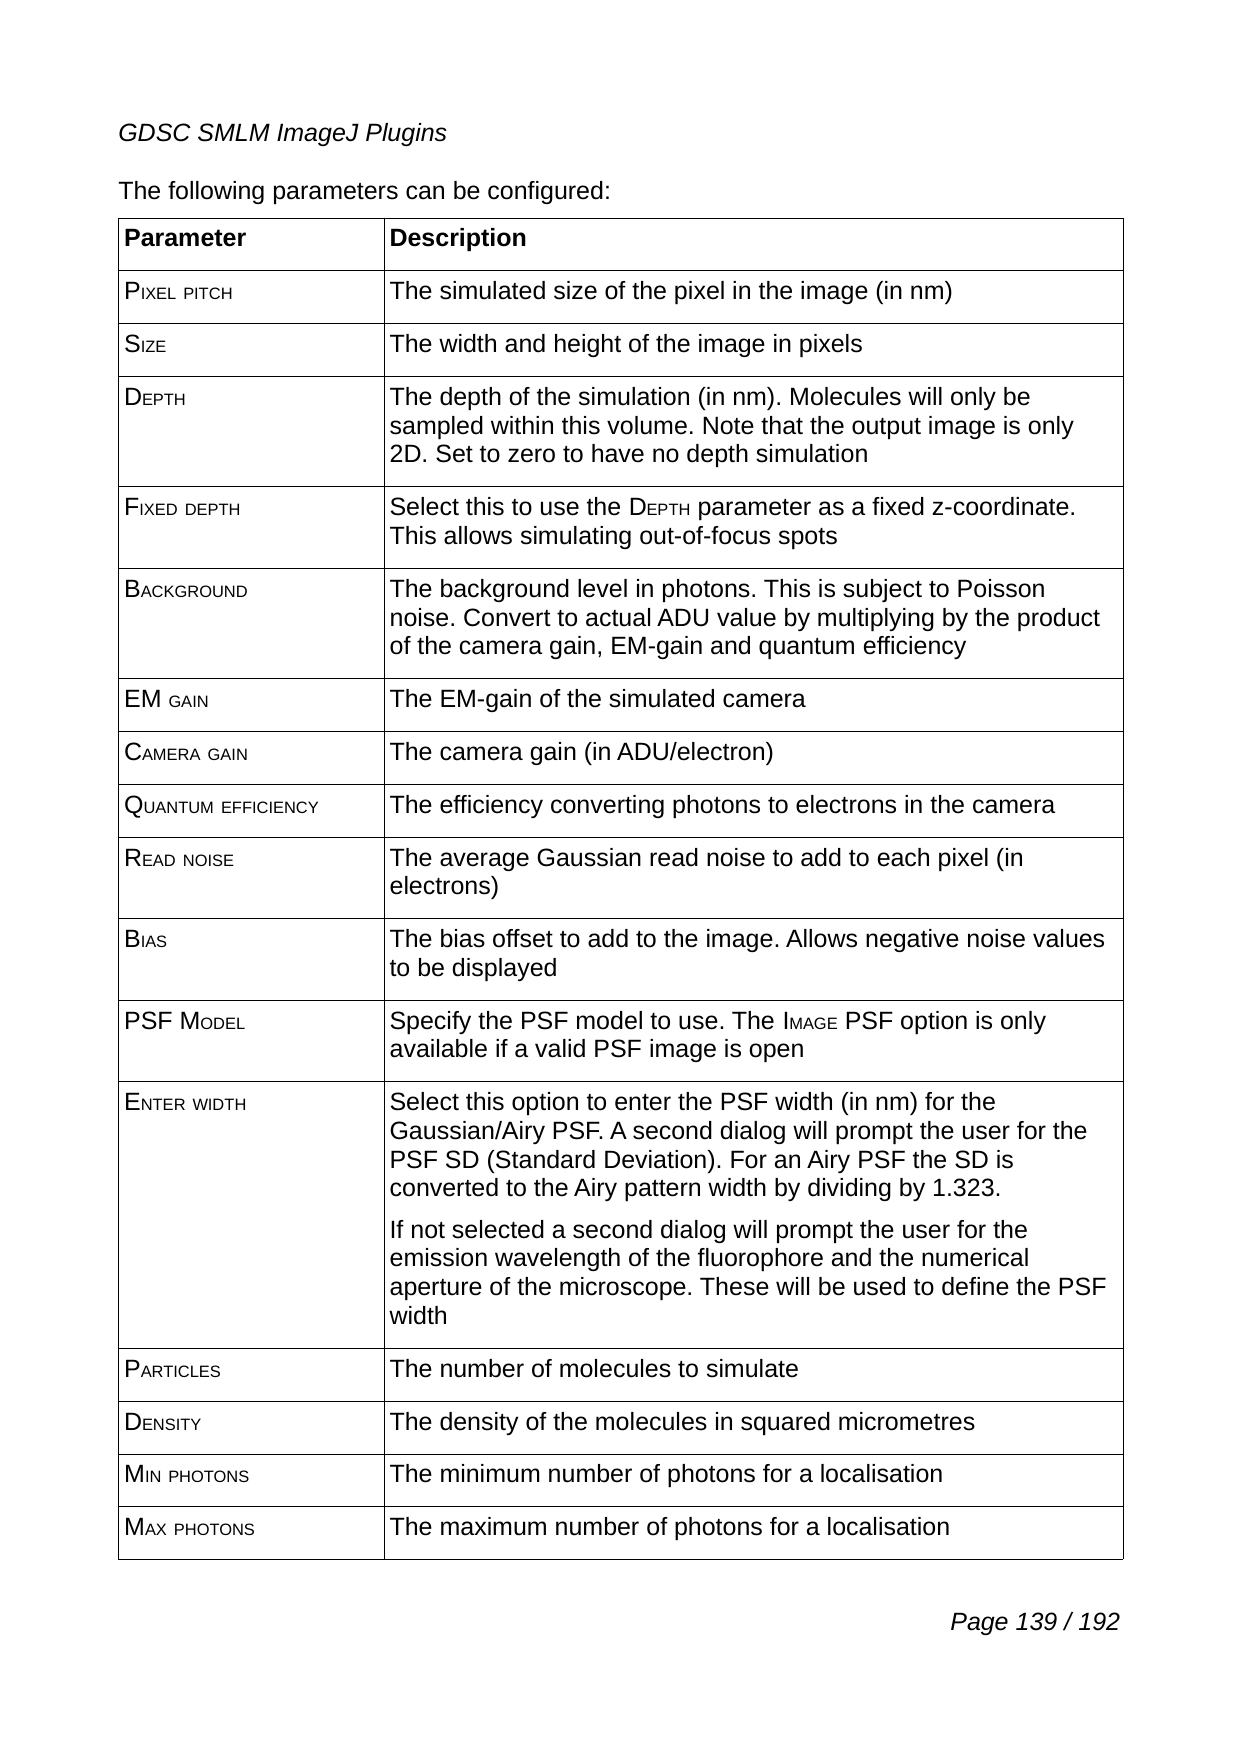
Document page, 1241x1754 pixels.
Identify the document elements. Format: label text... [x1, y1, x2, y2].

table_cell EM gain [119, 679, 384, 731]
table_cell The background level in photons. This is subject to Poisson noise. Convert to actual ADU value by multiplying by the product of the camera gain, EM-gain and quantum efficiency [385, 569, 1123, 678]
table_cell Quantum efficiency [119, 785, 384, 837]
table_cell The maximum number of photons for a localisation [385, 1507, 1123, 1559]
table_cell The simulated size of the pixel in the image (in nm) [385, 271, 1123, 323]
table_header Description [385, 219, 1123, 270]
table_cell Fixed depth [119, 487, 384, 568]
table_cell Camera gain [119, 732, 384, 784]
table_cell Min photons [119, 1455, 384, 1506]
table_cell Density [119, 1402, 384, 1453]
table_cell The width and height of the image in pixels [385, 324, 1123, 376]
table_cell The number of molecules to simulate [385, 1349, 1123, 1401]
table_cell Size [119, 324, 384, 376]
table_cell The density of the molecules in squared micrometres [385, 1402, 1123, 1453]
table_cell Read noise [119, 838, 384, 918]
table_cell The depth of the simulation (in nm). Molecules will only be sampled within this volume. Note that the output image is only 2D. Set to zero to have no depth simulation [385, 377, 1123, 486]
table_cell The efficiency converting photons to electrons in the camera [385, 785, 1123, 837]
table_cell Depth [119, 377, 384, 486]
table_cell Enter width [119, 1082, 384, 1348]
table_cell Select this option to enter the PSF width (in nm) for the Gaussian/Airy PSF. A second dialog will prompt the user for the PSF SD (Standard Deviation). For an Airy PSF the SD is converted to the Airy pattern width by dividing by 1.323. If not selected a second dialog will prompt the user for the emission wavelength of the fluorophore and the numerical aperture of the microscope. These will be used to define the PSF width [385, 1082, 1123, 1348]
table_cell The bias offset to add to the image. Allows negative noise values to be displayed [385, 919, 1123, 1000]
table_cell The EM-gain of the simulated camera [385, 679, 1123, 731]
table_cell Pixel pitch [119, 271, 384, 323]
table_cell The camera gain (in ADU/electron) [385, 732, 1123, 784]
table_cell Max photons [119, 1507, 384, 1559]
table_cell Select this to use the Depth parameter as a fixed z-coordinate. This allows simulating out-of-focus spots [385, 487, 1123, 568]
table_cell Specify the PSF model to use. The Image PSF option is only available if a valid PSF image is open [385, 1001, 1123, 1081]
table_cell Particles [119, 1349, 384, 1401]
table_cell Background [119, 569, 384, 678]
table_cell The minimum number of photons for a localisation [385, 1455, 1123, 1506]
table_cell PSF Model [119, 1001, 384, 1081]
table_header Parameter [119, 219, 384, 270]
table_cell Bias [119, 919, 384, 1000]
text The following parameters can be configured: [118, 176, 1122, 205]
table_cell The average Gaussian read noise to add to each pixel (in electrons) [385, 838, 1123, 918]
